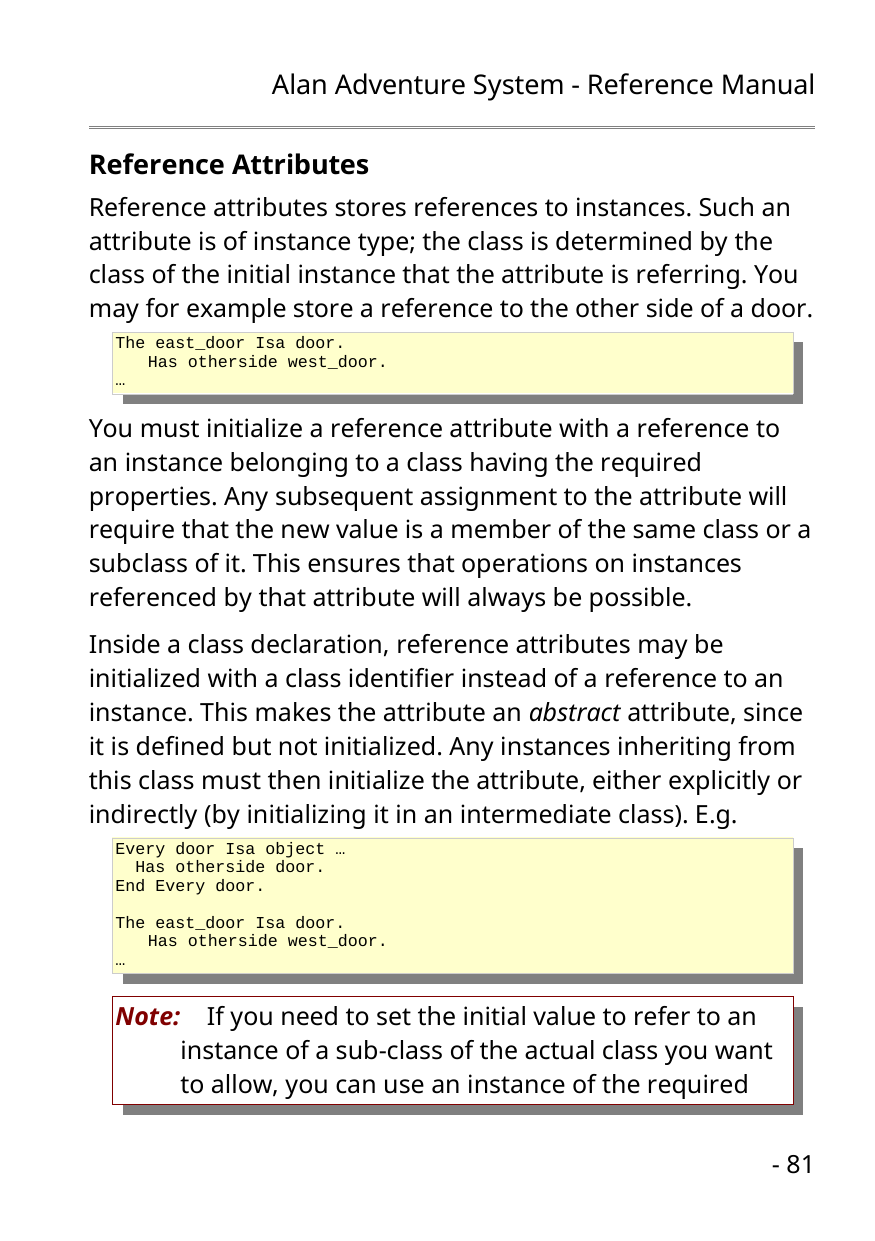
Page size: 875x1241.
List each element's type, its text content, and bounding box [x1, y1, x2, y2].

text You must initialize a reference attribute with a reference to an instance belonging to a class having the required properties. Any subsequent assignment to the attribute will require that the new value is a member of the same class or a subclass of it. This ensures that operations on instances referenced by that attribute will always be possible. [88, 411, 815, 614]
text The east_door Isa door. Has otherside west_door. … [113, 912, 793, 973]
text Reference attributes stores references to instances. Such an attribute is of instance type; the class is determined by the class of the initial instance that the attribute is referring. You may for example store a reference to the other side of a door. [88, 189, 815, 325]
text Inside a class declaration, reference attributes may be initialized with a class identifier instead of a reference to an instance. This makes the attribute an abstract attribute, since it is defined but not initialized. Any instances inheriting from this class must then initialize the attribute, either explicitly or indirectly (by initializing it in an intermediate class). E.g. [88, 627, 815, 831]
subtitle Reference Attributes [88, 146, 815, 182]
text The east_door Isa door. Has otherside west_door. … [113, 333, 793, 393]
text Every door Isa object … Has otherside door. End Every door. [113, 839, 793, 893]
list If you need to set the initial value to refer to an instance of a sub-class of the actual class you want to allow, you can use an instance of the required [113, 997, 793, 1104]
